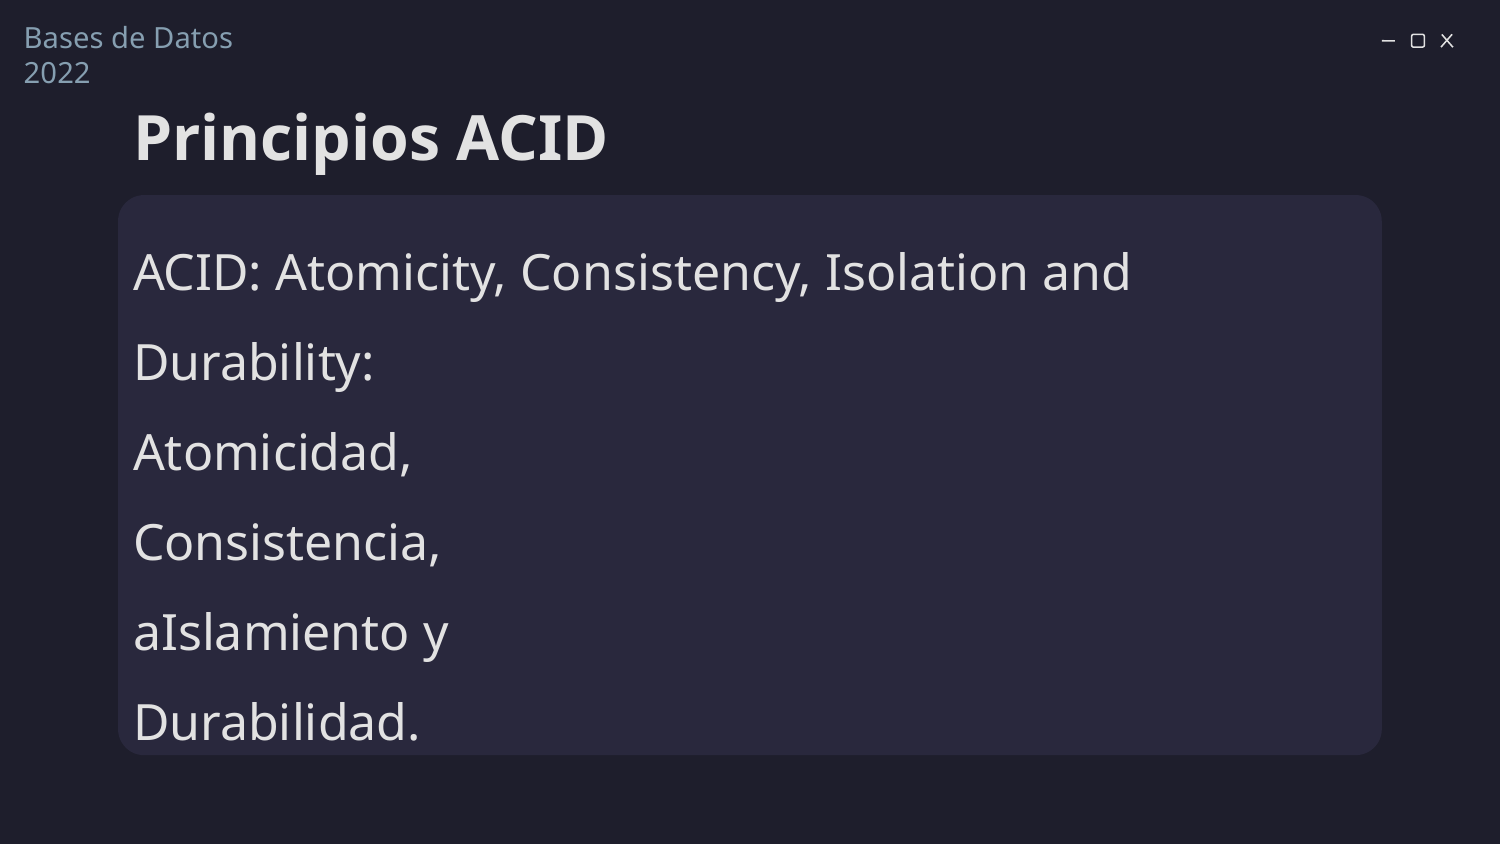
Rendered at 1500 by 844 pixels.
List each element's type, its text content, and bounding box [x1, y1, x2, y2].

title Principios ACID [118, 88, 1382, 183]
list ACID: Atomicity, Consistency, Isolation and Durability: Atomicidad, Consistencia, aIslamiento y Durabilidad. [118, 195, 1382, 750]
